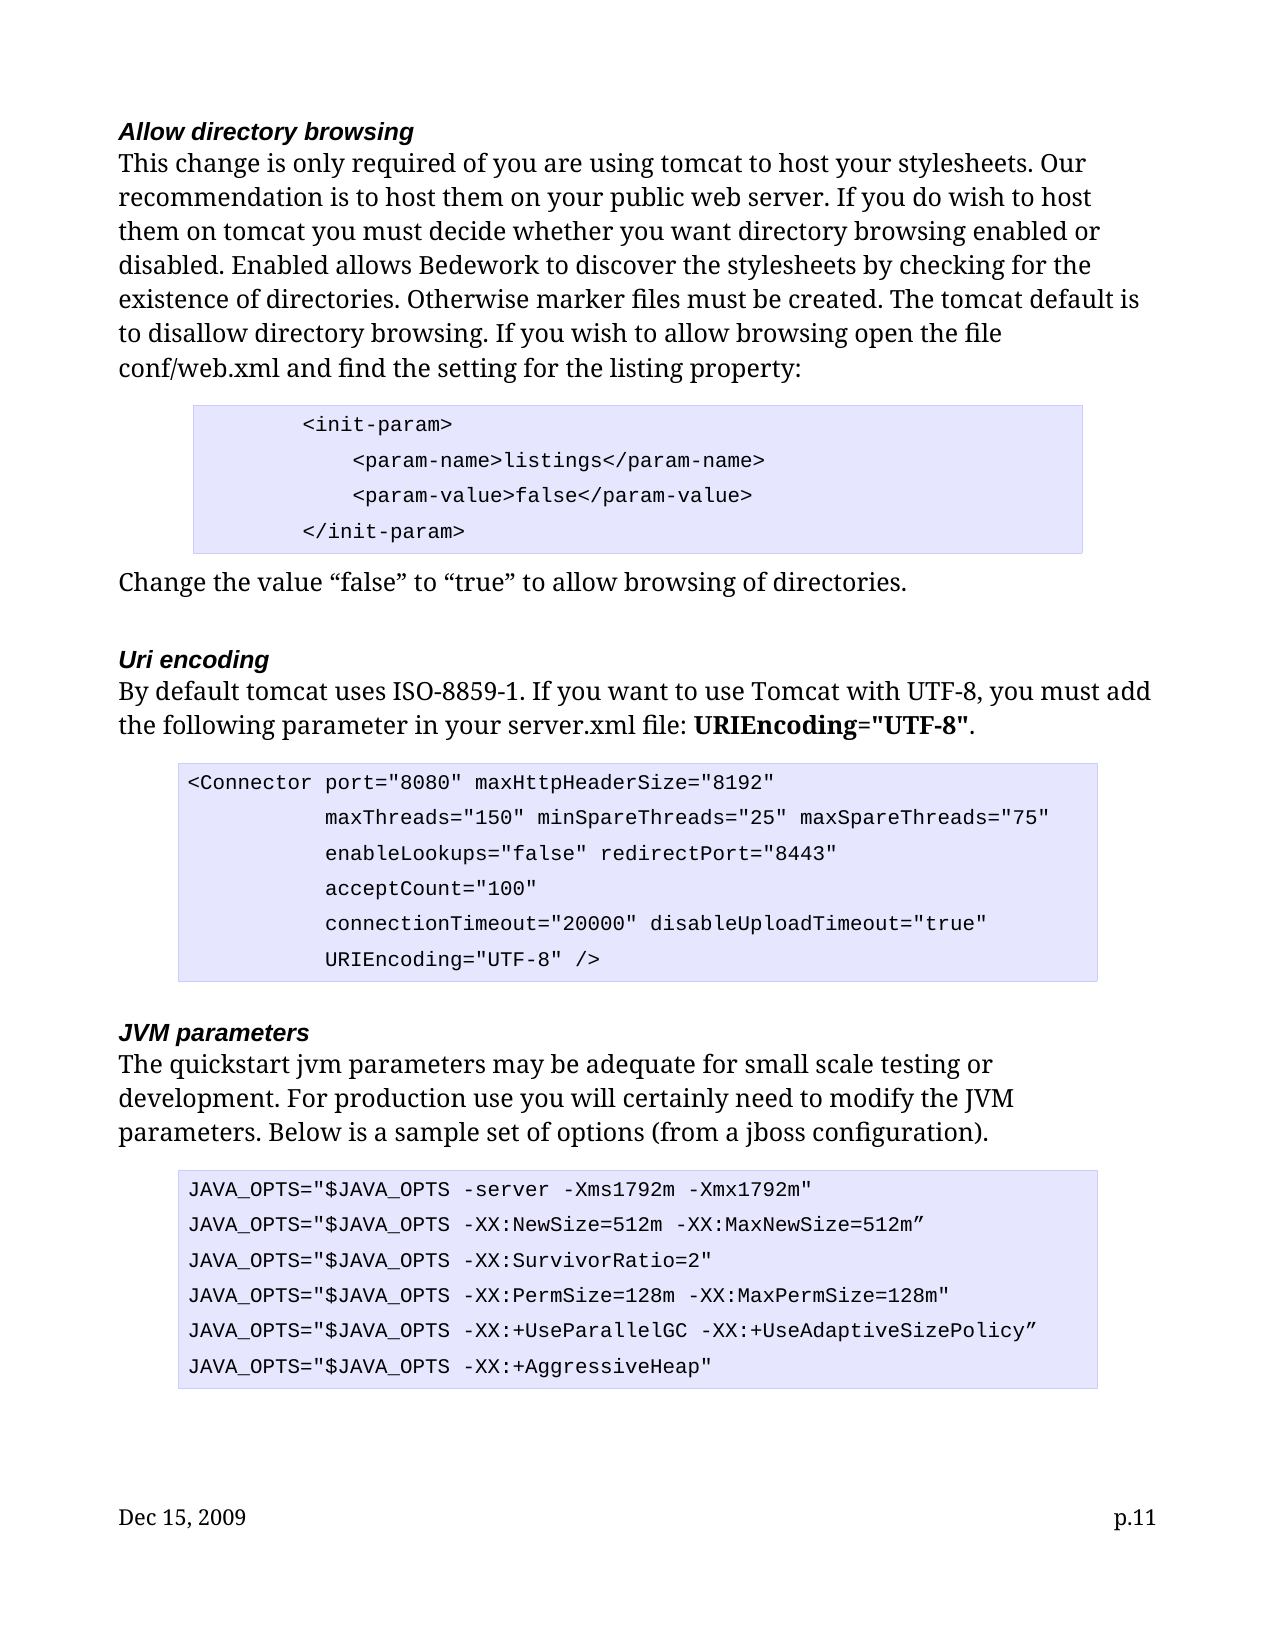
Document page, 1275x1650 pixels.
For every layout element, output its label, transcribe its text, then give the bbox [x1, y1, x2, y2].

text By default tomcat uses ISO-8859-1. If you want to use Tomcat with UTF-8, you must add the following parameter in your server.xml file: URIEncoding="UTF-8". [118, 673, 1157, 742]
text <Connector port="8080" maxHttpHeaderSize="8192" [179, 764, 1097, 795]
subtitle Allow directory browsing [118, 118, 1157, 146]
text acceptCount="100" [179, 869, 1097, 902]
text <param-value>false</param-value> [194, 476, 1082, 509]
text JAVA_OPTS="$JAVA_OPTS -XX:+AggressiveHeap" [179, 1347, 1097, 1388]
text maxThreads="150" minSpareThreads="25" maxSpareThreads="75" enableLookups="false" redirectPort="8443" [179, 798, 1097, 866]
text <init-param> [194, 406, 1082, 438]
text connectionTimeout="20000" disableUploadTimeout="true" [179, 904, 1097, 937]
text JAVA_OPTS="$JAVA_OPTS -XX:SurvivorRatio=2" JAVA_OPTS="$JAVA_OPTS -XX:PermSize=128m -XX:MaxPermSize=128m" JAVA_OPTS="$JAVA_OPTS -XX:+UseParallelGC -XX:+UseAdaptiveSizePolicy” [179, 1241, 1097, 1344]
subtitle Uri encoding [118, 646, 1157, 673]
text This change is only required of you are using tomcat to host your stylesheets. Our recommendation is to host them on your public web server. If you do wish to host them on tomcat you must decide whether you want directory browsing enabled or disabled. Enabled allows Bedework to discover the stylesheets by checking for the existence of directories. Otherwise marker files must be created. The tomcat default is to disallow directory browsing. If you wish to allow browsing open the file conf/web.xml and find the setting for the listing property: [118, 146, 1157, 384]
text <param-name>listings</param-name> [194, 441, 1082, 473]
text </init-param> [194, 512, 1082, 553]
text The quickstart jvm parameters may be adequate for small scale testing or development. For production use you will certainly need to modify the JVM parameters. Below is a sample set of options (from a jboss configuration). [118, 1046, 1157, 1149]
text Change the value “false” to “true” to allow browsing of directories. [118, 565, 1157, 599]
text JAVA_OPTS="$JAVA_OPTS -server -Xms1792m -Xmx1792m" JAVA_OPTS="$JAVA_OPTS -XX:NewSize=512m -XX:MaxNewSize=512m” [179, 1171, 1097, 1238]
text URIEncoding="UTF-8" /> [179, 940, 1097, 981]
subtitle JVM parameters [118, 1019, 1157, 1046]
